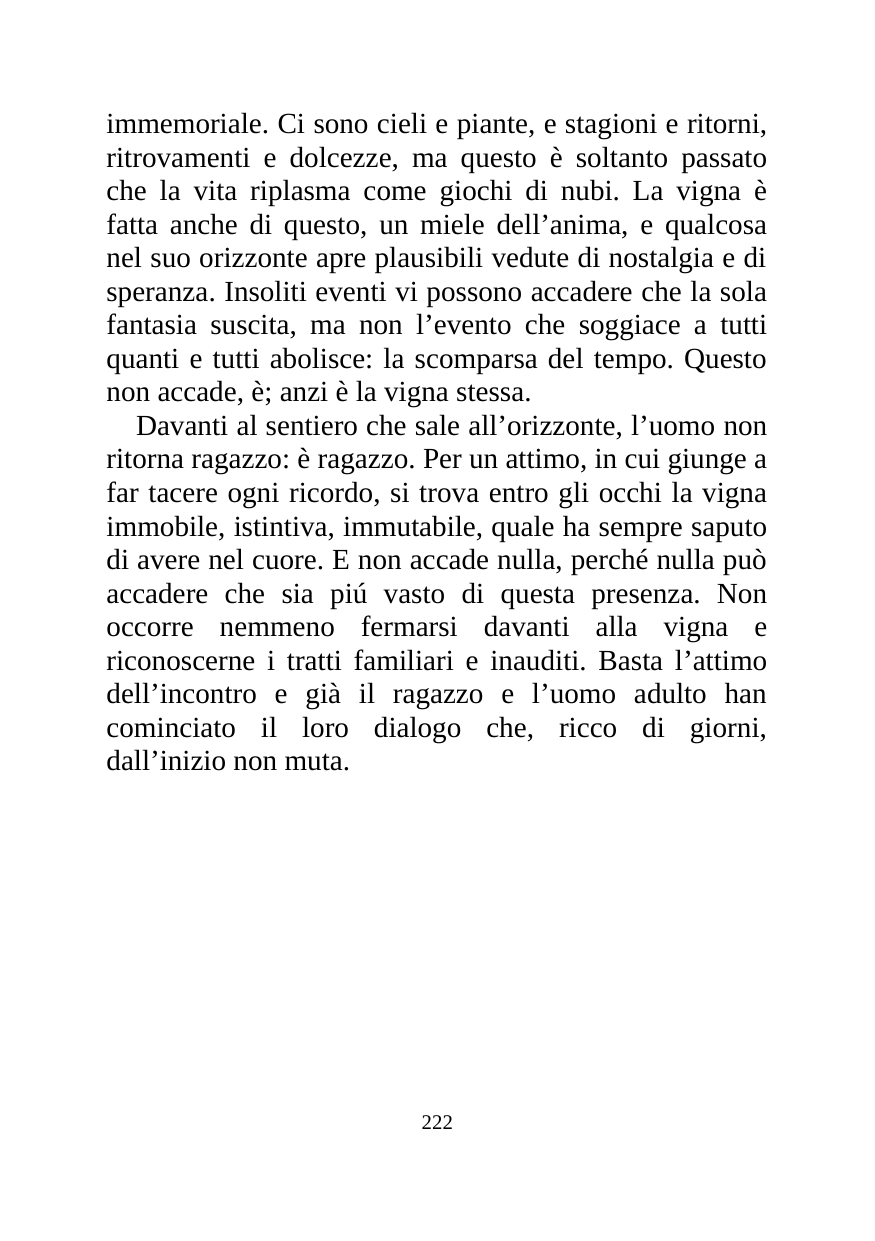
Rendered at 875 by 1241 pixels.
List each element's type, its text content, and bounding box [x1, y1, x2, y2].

text immemoriale. Ci sono cieli e piante, e stagioni e ritorni, ritrovamenti e dolcezze, ma questo è soltanto passato che la vita riplasma come giochi di nubi. La vigna è fatta anche di questo, un miele dell’anima, e qualcosa nel suo orizzonte apre plausibili vedute di nostalgia e di speranza. Insoliti eventi vi possono accadere che la sola fantasia suscita, ma non l’evento che soggiace a tutti quanti e tutti abolisce: la scomparsa del tempo. Questo non accade, è; anzi è la vigna stessa. [106, 106, 768, 408]
text Davanti al sentiero che sale all’orizzonte, l’uomo non ritorna ragazzo: è ragazzo. Per un attimo, in cui giunge a far tacere ogni ricordo, si trova entro gli occhi la vigna immobile, istintiva, immutabile, quale ha sempre saputo di avere nel cuore. E non accade nulla, perché nulla può accadere che sia piú vasto di questa presenza. Non occorre nemmeno fermarsi davanti alla vigna e riconoscerne i tratti familiari e inauditi. Basta l’attimo dell’incontro e già il ragazzo e l’uomo adulto han cominciato il loro dialogo che, ricco di giorni, dall’inizio non muta. [106, 408, 768, 777]
